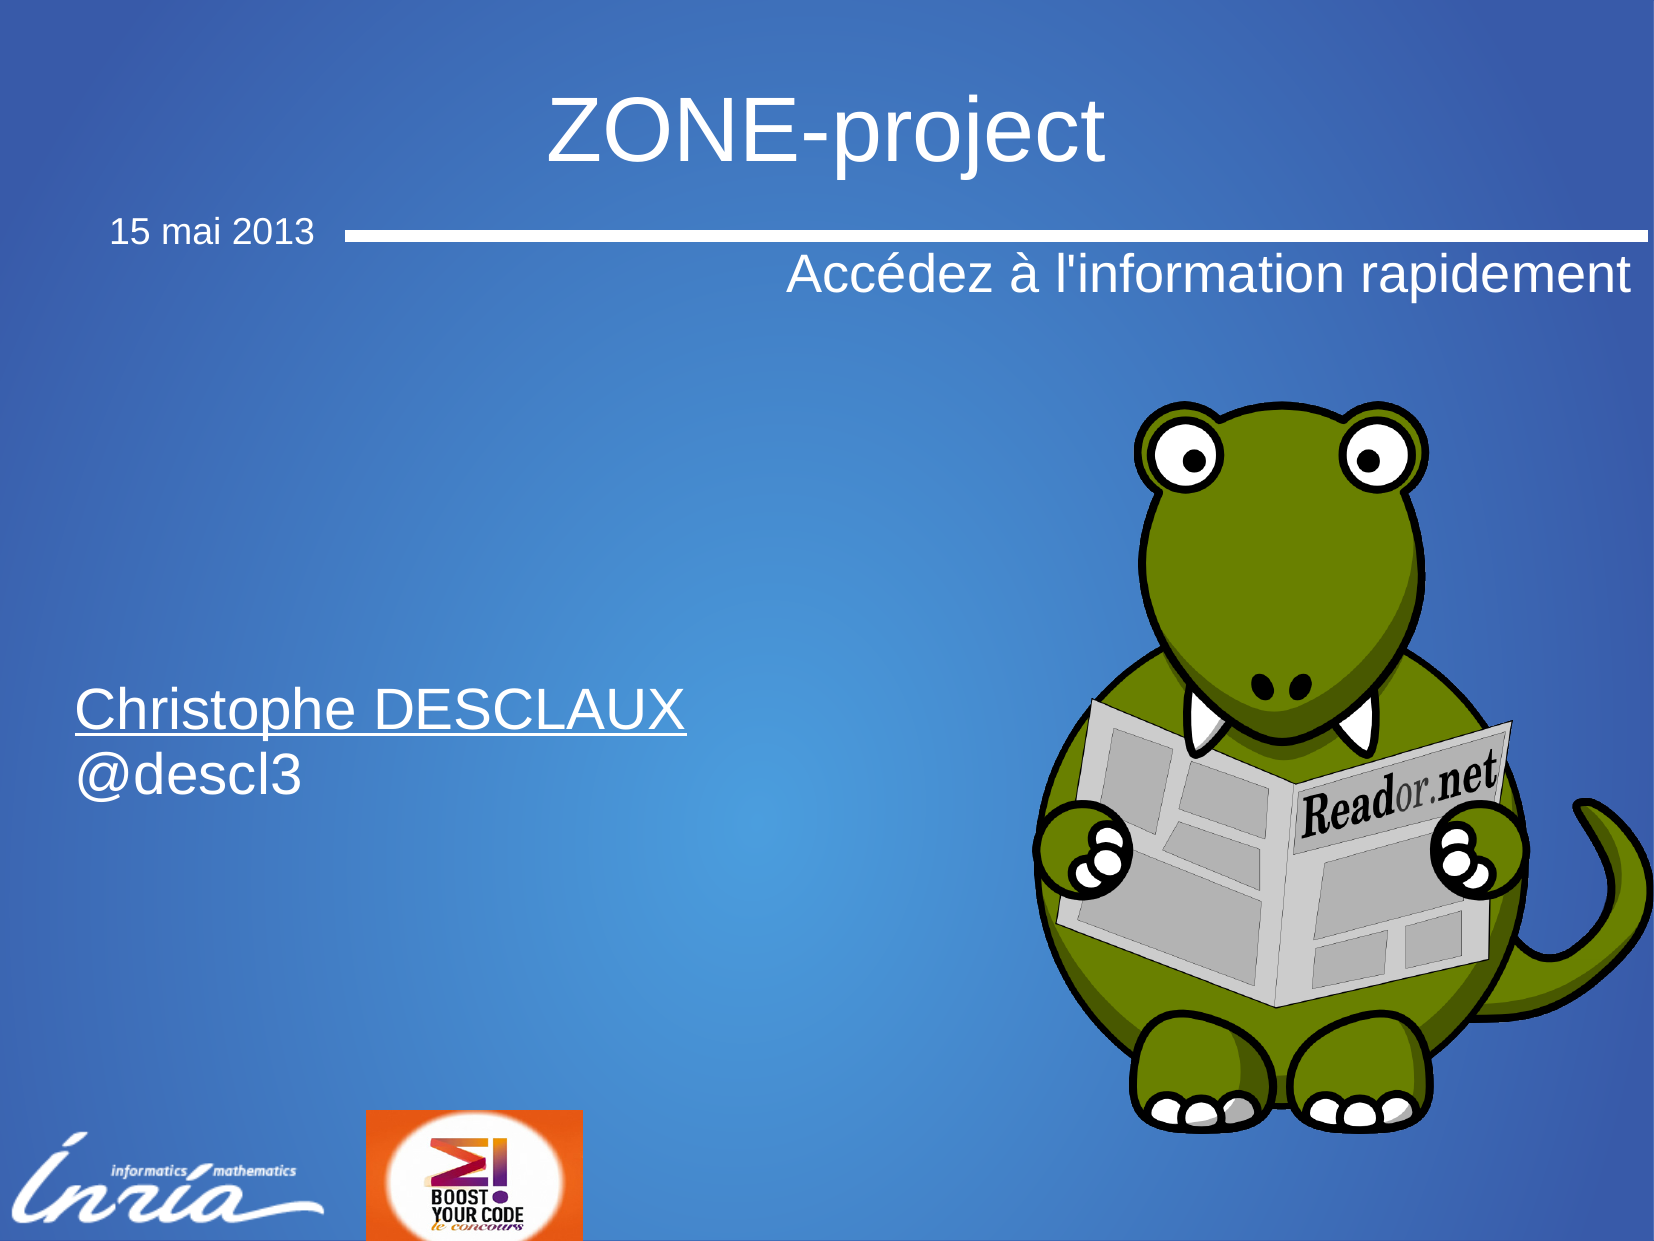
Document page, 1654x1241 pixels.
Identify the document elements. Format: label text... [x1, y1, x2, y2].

picture [0, 0, 1654, 1241]
title ZONE-project [82, 26, 1571, 234]
text_box Accédez à l'information rapidement [0, 235, 1648, 312]
text_box 15 mai 2013 [94, 203, 330, 260]
text_box Christophe DESCLAUX @descl3 [60, 669, 916, 815]
